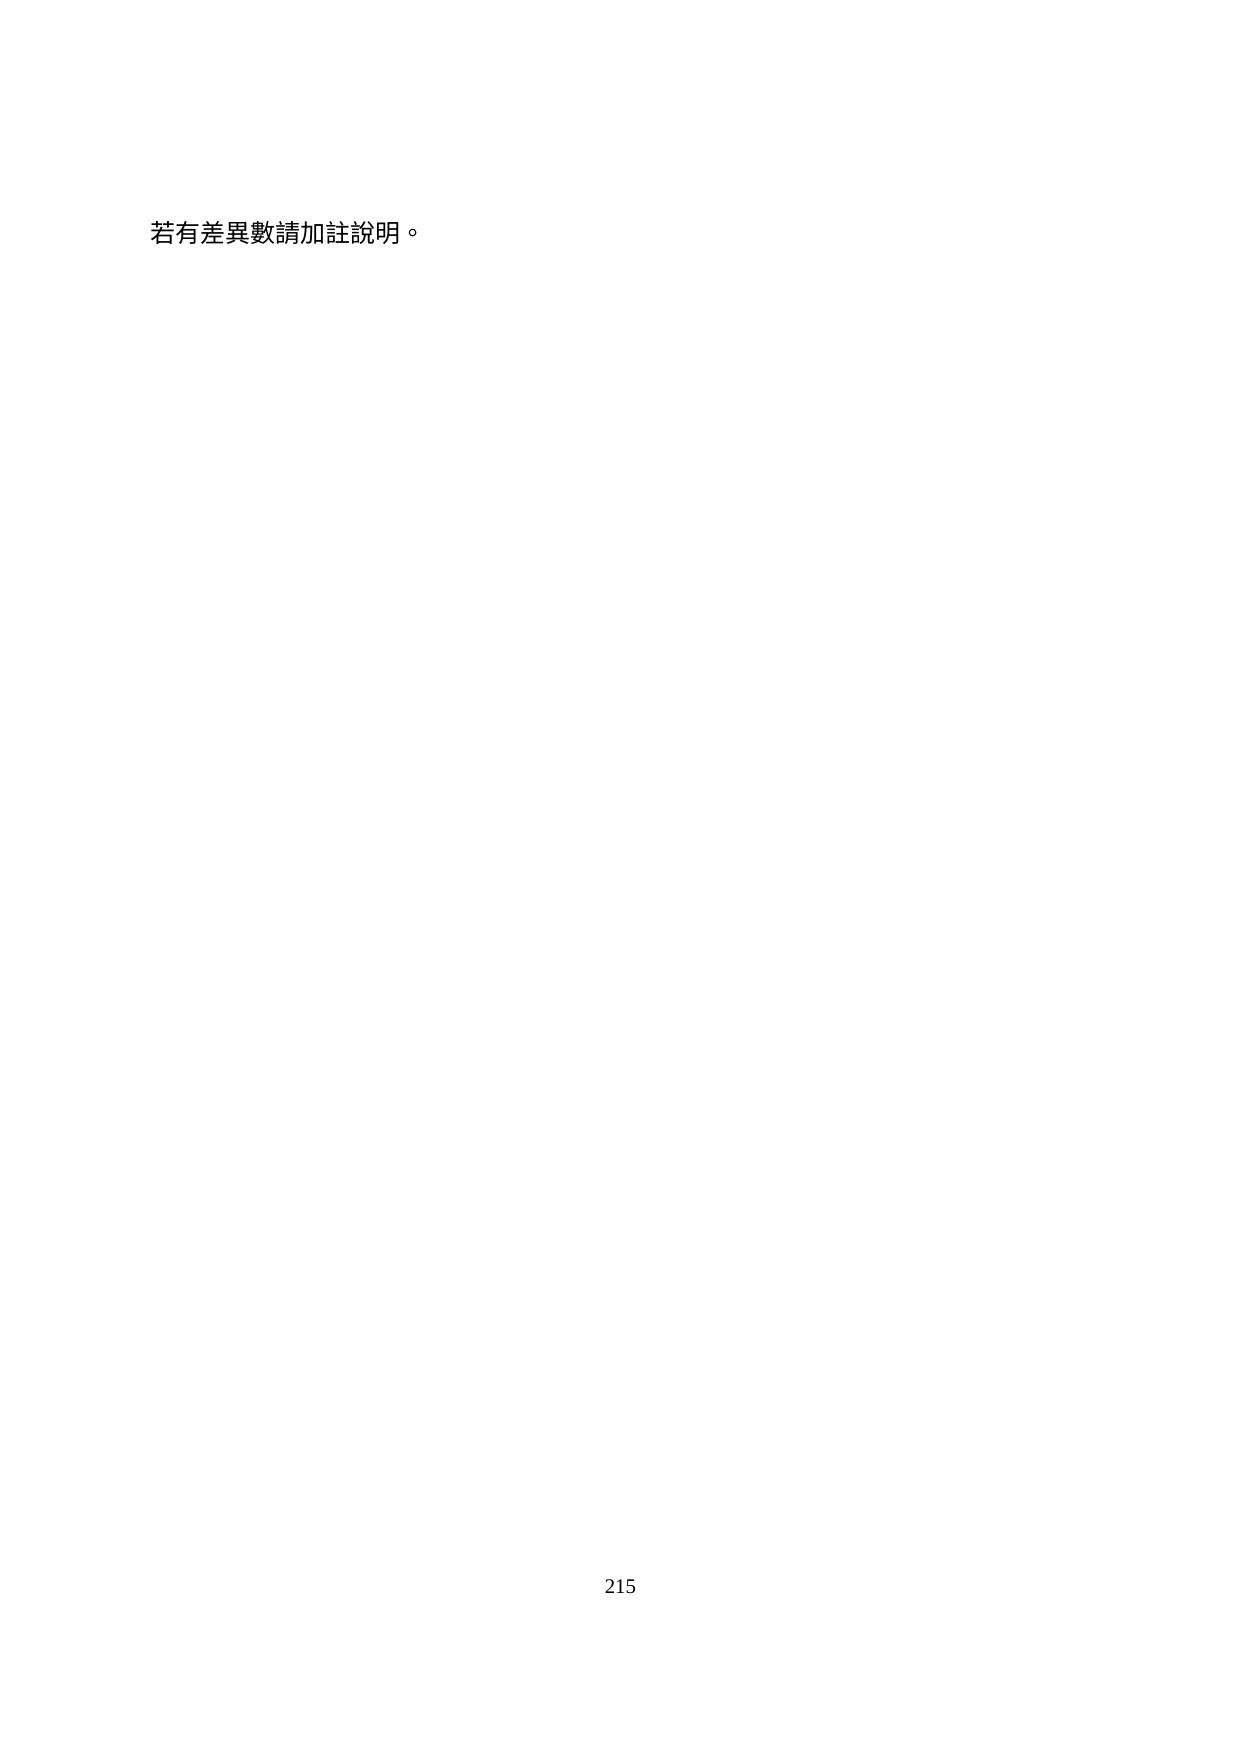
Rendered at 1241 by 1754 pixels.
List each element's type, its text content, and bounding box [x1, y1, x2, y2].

list 若有差異數請加註說明。 [150, 189, 1090, 252]
